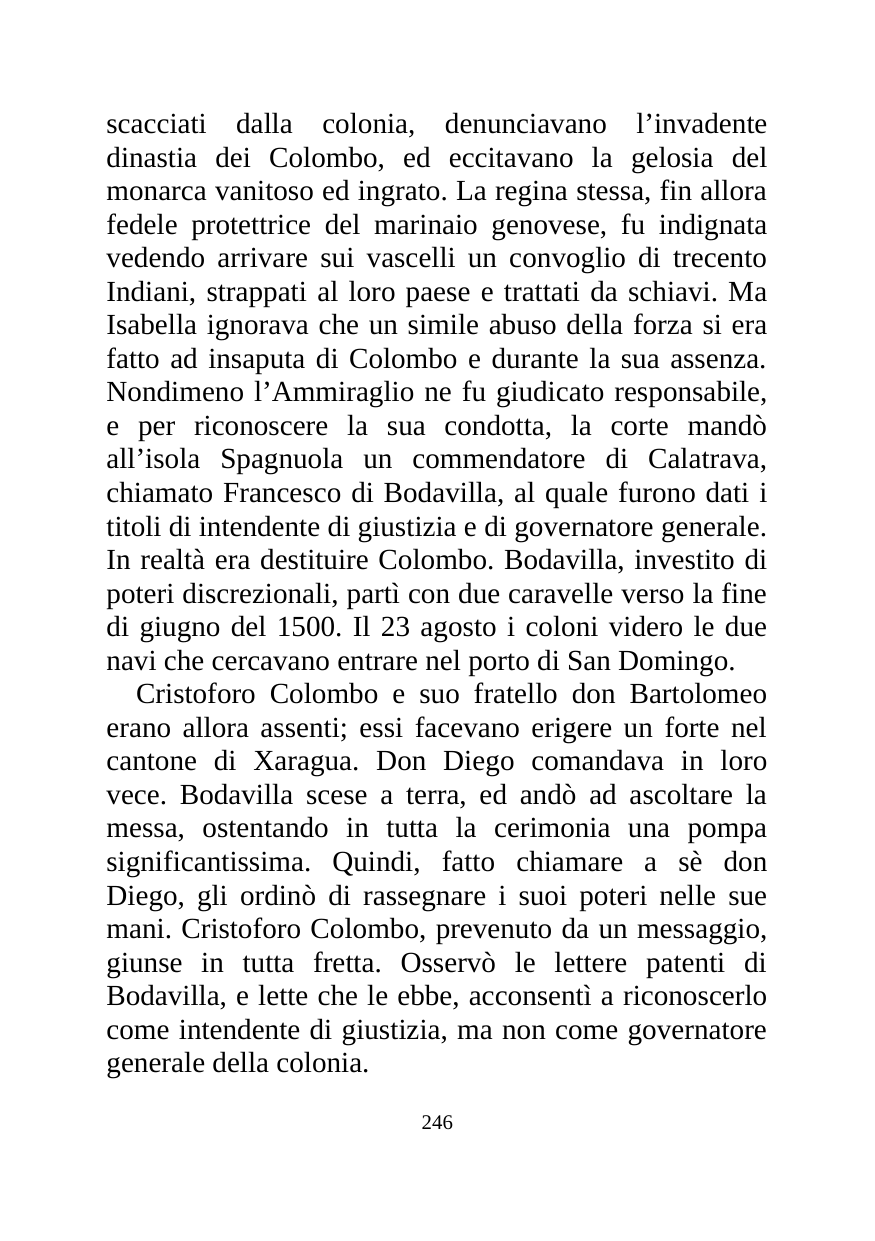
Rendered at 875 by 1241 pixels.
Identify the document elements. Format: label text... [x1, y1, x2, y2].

text Cristoforo Colombo e suo fratello don Bartolomeo erano allora assenti; essi facevano erigere un forte nel cantone di Xaragua. Don Diego comandava in loro vece. Bodavilla scese a terra, ed andò ad ascoltare la messa, ostentando in tutta la cerimonia una pompa significantissima. Quindi, fatto chiamare a sè don Diego, gli ordinò di rassegnare i suoi poteri nelle sue mani. Cristoforo Colombo, prevenuto da un messaggio, giunse in tutta fretta. Osservò le lettere patenti di Bodavilla, e lette che le ebbe, acconsentì a riconoscerlo come intendente di giustizia, ma non come governatore generale della colonia. [106, 676, 768, 1079]
text scacciati dalla colonia, denunciavano l’invadente dinastia dei Colombo, ed eccitavano la gelosia del monarca vanitoso ed ingrato. La regina stessa, fin allora fedele protettrice del marinaio genovese, fu indignata vedendo arrivare sui vascelli un convoglio di trecento Indiani, strappati al loro paese e trattati da schiavi. Ma Isabella ignorava che un simile abuso della forza si era fatto ad insaputa di Colombo e durante la sua assenza. Nondimeno l’Ammiraglio ne fu giudicato responsabile, e per riconoscere la sua condotta, la corte mandò all’isola Spagnuola un commendatore di Calatrava, chiamato Francesco di Bodavilla, al quale furono dati i titoli di intendente di giustizia e di governatore generale. In realtà era destituire Colombo. Bodavilla, investito di poteri discrezionali, partì con due caravelle verso la fine di giugno del 1500. Il 23 agosto i coloni videro le due navi che cercavano entrare nel porto di San Domingo. [106, 106, 768, 676]
